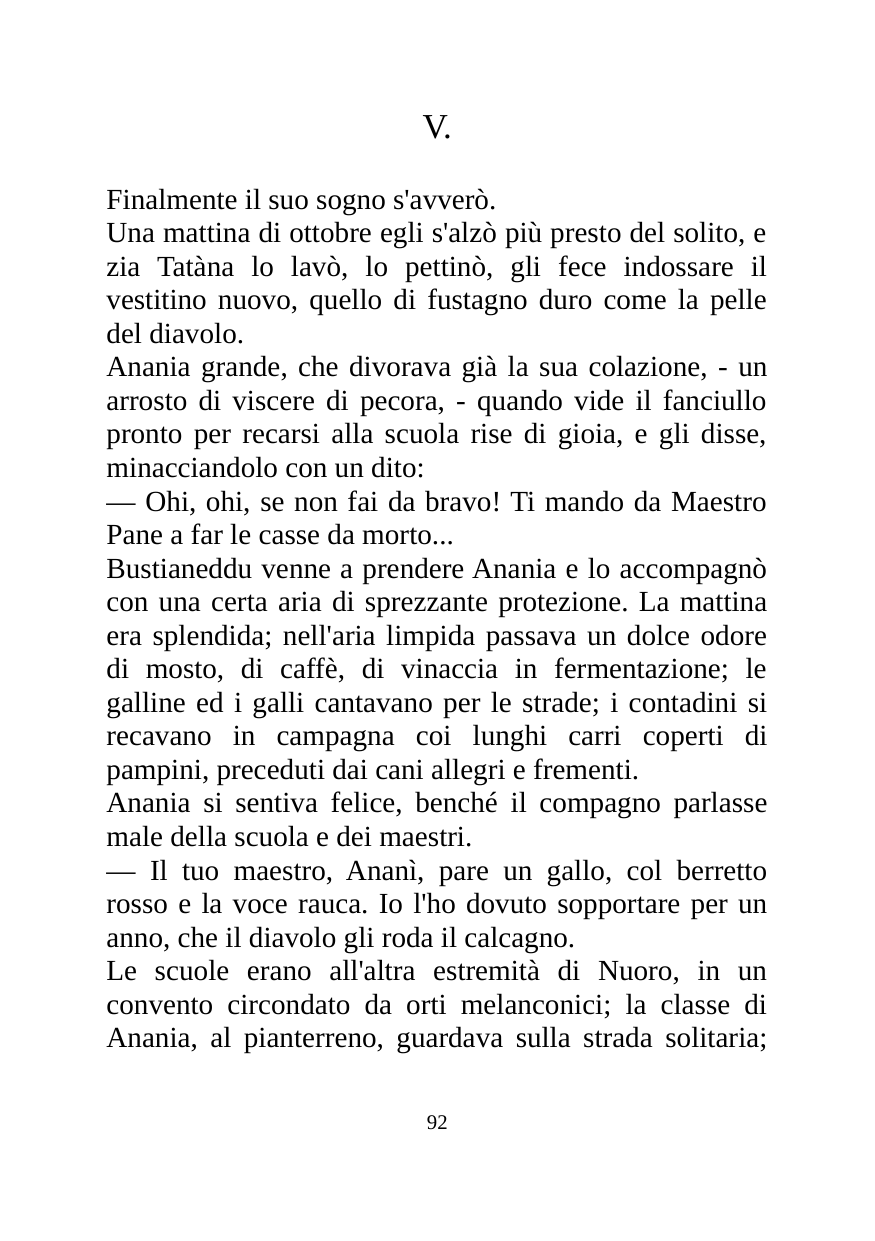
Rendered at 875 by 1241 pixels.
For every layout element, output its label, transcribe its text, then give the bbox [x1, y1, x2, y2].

text Le scuole erano all'altra estremità di Nuoro, in un convento circondato da orti melanconici; la classe di Anania, al pianterreno, guardava sulla strada solitaria; [106, 953, 768, 1054]
text Finalmente il suo sogno s'avverò. [106, 182, 768, 215]
subtitle V. [106, 106, 768, 146]
text Anania grande, che divorava già la sua colazione, - un arrosto di viscere di pecora, - quando vide il fanciullo pronto per recarsi alla scuola rise di gioia, e gli disse, minacciandolo con un dito: [106, 349, 768, 484]
text — Ohi, ohi, se non fai da bravo! Ti mando da Maestro Pane a far le casse da morto... [106, 484, 768, 551]
text Una mattina di ottobre egli s'alzò più presto del solito, e zia Tatàna lo lavò, lo pettinò, gli fece indossare il vestitino nuovo, quello di fustagno duro come la pelle del diavolo. [106, 215, 768, 349]
text Bustianeddu venne a prendere Anania e lo accompagnò con una certa aria di sprezzante protezione. La mattina era splendida; nell'aria limpida passava un dolce odore di mosto, di caffè, di vinaccia in fermentazione; le galline ed i galli cantavano per le strade; i contadini si recavano in campagna coi lunghi carri coperti di pampini, preceduti dai cani allegri e frementi. [106, 551, 768, 786]
text Anania si sentiva felice, benché il compagno parlasse male della scuola e dei maestri. [106, 786, 768, 853]
text — Il tuo maestro, Ananì, pare un gallo, col berretto rosso e la voce rauca. Io l'ho dovuto sopportare per un anno, che il diavolo gli roda il calcagno. [106, 853, 768, 953]
